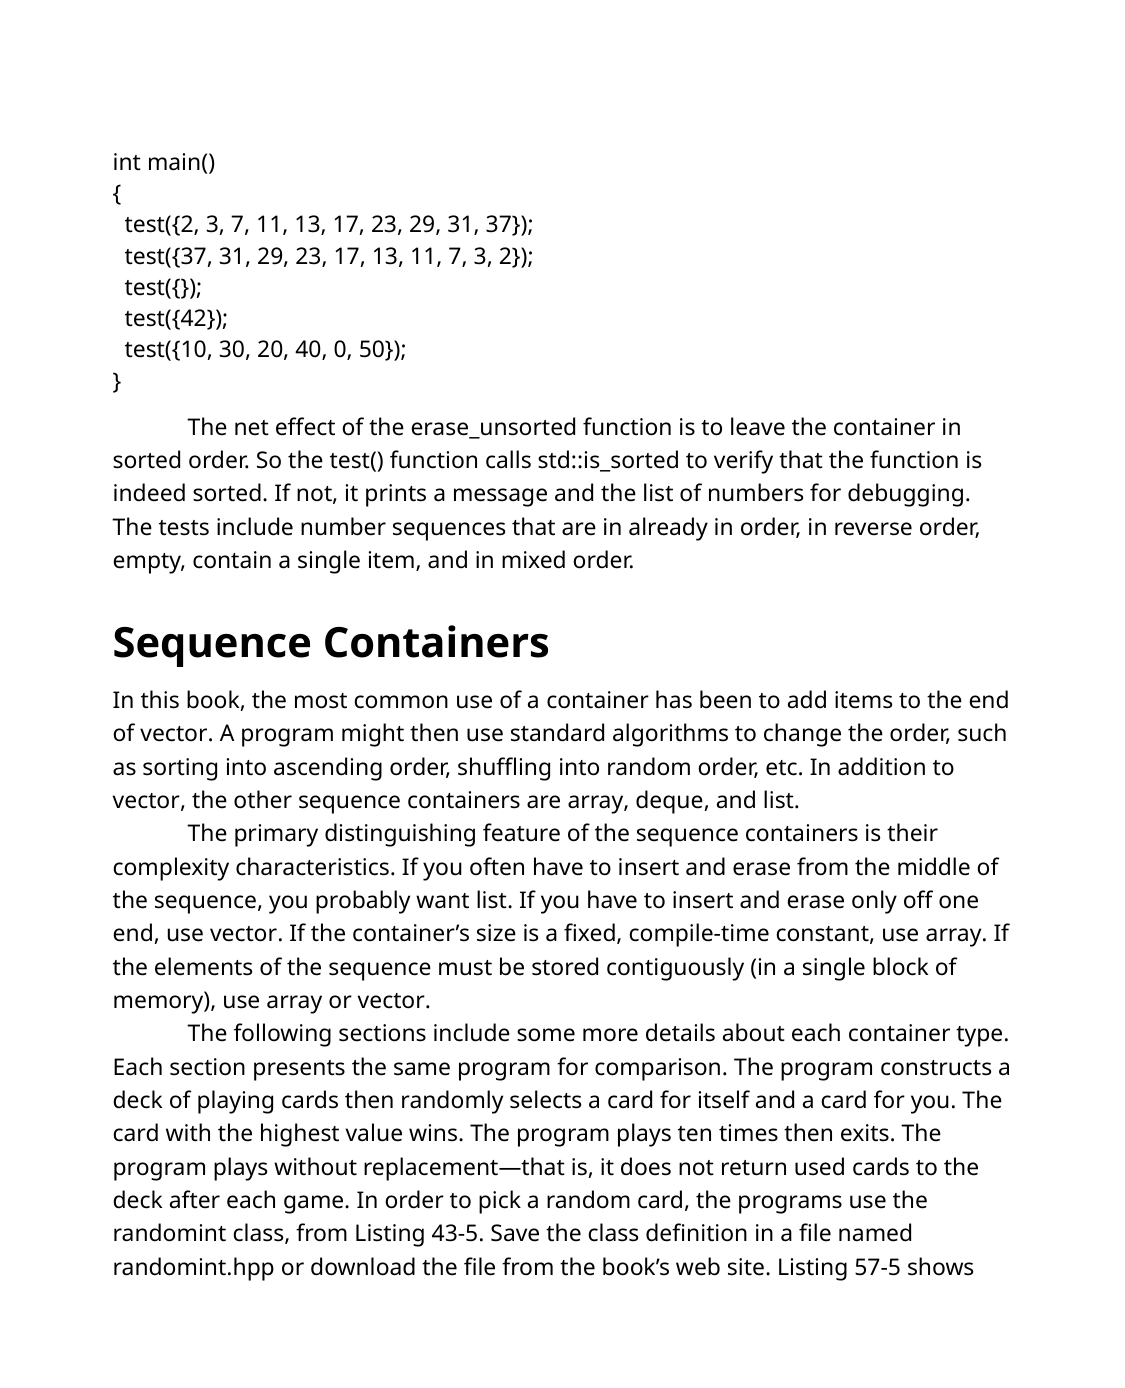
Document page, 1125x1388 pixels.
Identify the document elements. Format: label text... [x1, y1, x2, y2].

text int main() [112, 146, 1012, 177]
text { [112, 177, 1012, 208]
text test({10, 30, 20, 40, 0, 50}); [112, 333, 1012, 365]
text test({2, 3, 7, 11, 13, 17, 23, 29, 31, 37}); [112, 208, 1012, 240]
text test({}); [112, 271, 1012, 302]
text } [112, 365, 1012, 396]
text The following sections include some more details about each container type. Each section presents the same program for comparison. The program constructs a deck of playing cards then randomly selects a card for itself and a card for you. The card with the highest value wins. The program plays ten times then exits. The program plays without replacement—that is, it does not return used cards to the deck after each game. In order to pick a random card, the programs use the randomint class, from Listing 43-5. Save the class definition in a file named randomint.hpp or download the file from the book’s web site. Listing 57-5 shows [112, 1015, 1012, 1282]
subtitle Sequence Containers [112, 613, 1012, 669]
text The net effect of the erase_unsorted function is to leave the container in sorted order. So the test() function calls std::is_sorted to verify that the function is indeed sorted. If not, it prints a message and the list of numbers for debugging. The tests include number sequences that are in already in order, in reverse order, empty, contain a single item, and in mixed order. [112, 408, 1012, 575]
text test({42}); [112, 302, 1012, 333]
text The primary distinguishing feature of the sequence containers is their complexity characteristics. If you often have to insert and erase from the middle of the sequence, you probably want list. If you have to insert and erase only off one end, use vector. If the container’s size is a fixed, compile-time constant, use array. If the elements of the sequence must be stored contiguously (in a single block of memory), use array or vector. [112, 815, 1012, 1015]
text In this book, the most common use of a container has been to add items to the end of vector. A program might then use standard algorithms to change the order, such as sorting into ascending order, shuffling into random order, etc. In addition to vector, the other sequence containers are array, deque, and list. [112, 682, 1012, 815]
text test({37, 31, 29, 23, 17, 13, 11, 7, 3, 2}); [112, 240, 1012, 271]
